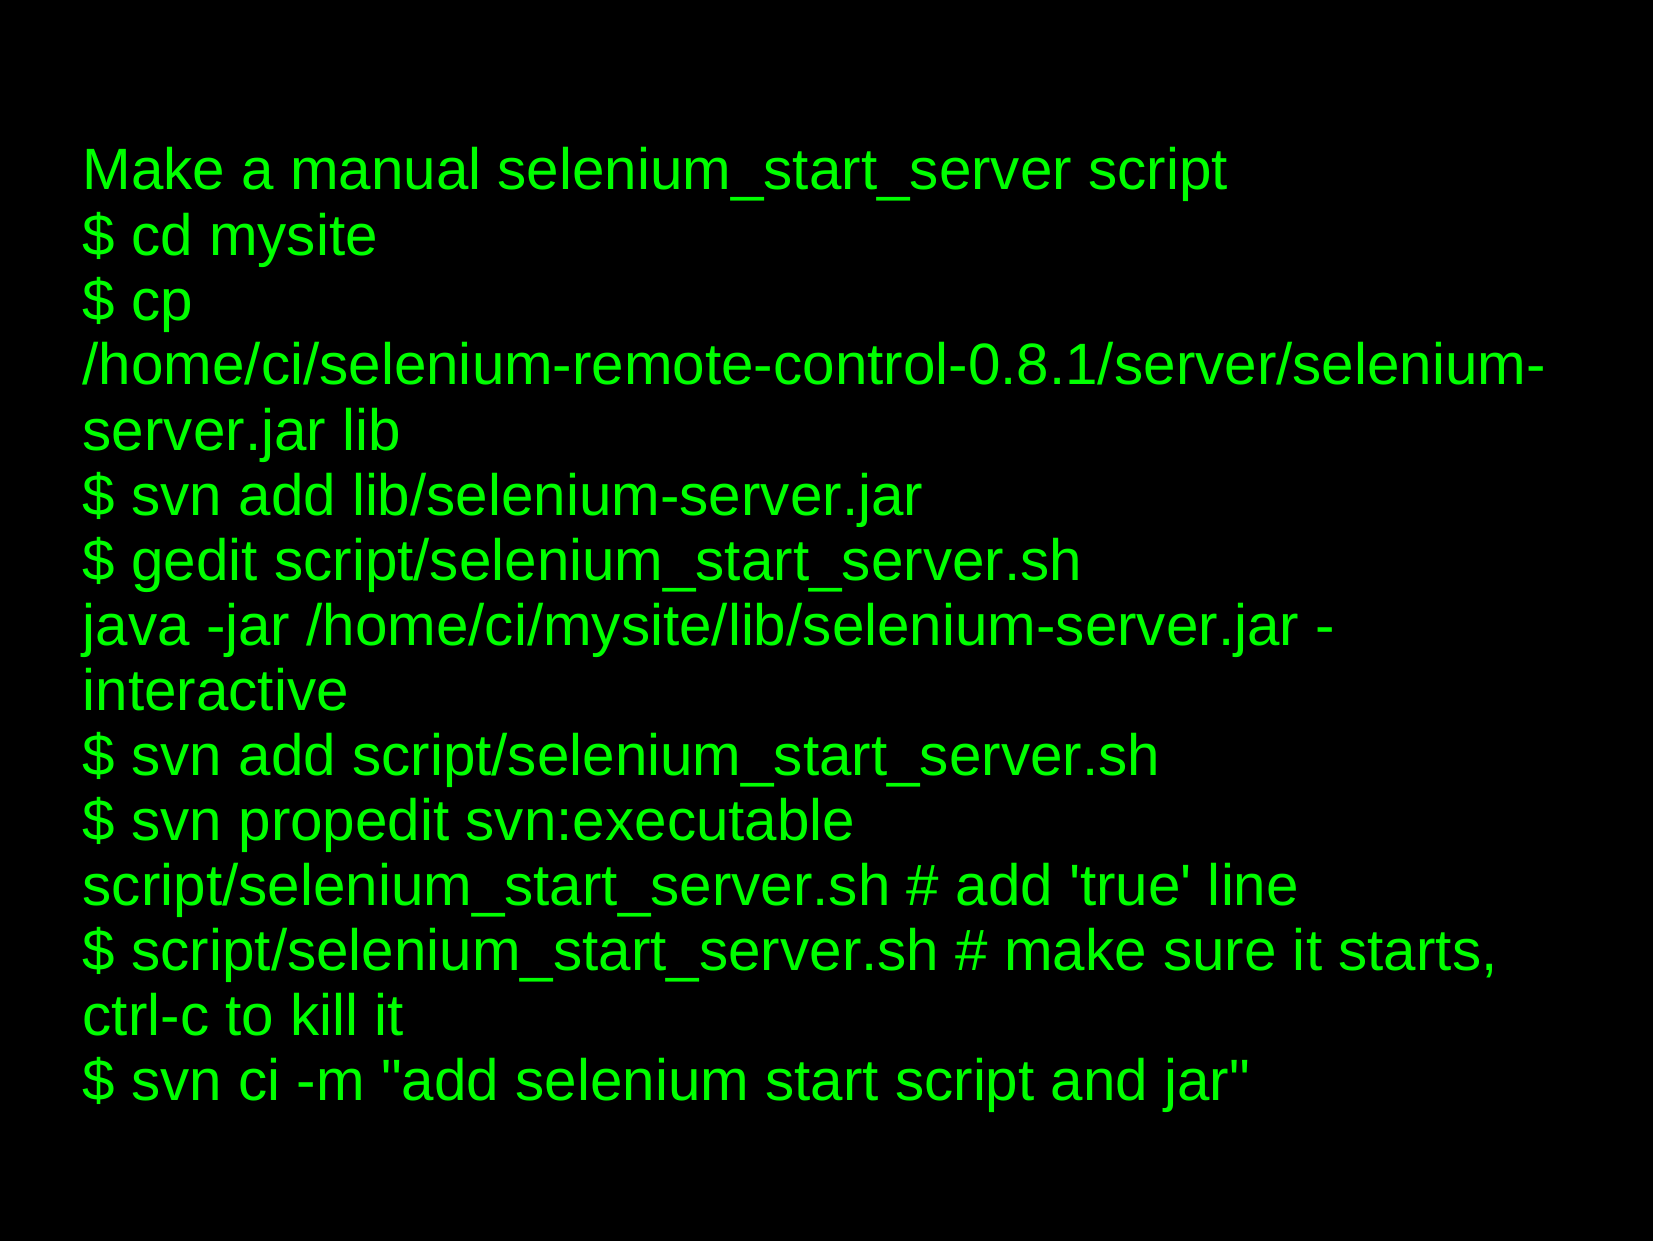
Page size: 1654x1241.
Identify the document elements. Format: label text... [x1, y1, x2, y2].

title Make a manual selenium_start_server script $ cd mysite $ cp /home/ci/selenium-remote-control-0.8.1/server/selenium-server.jar lib $ svn add lib/selenium-server.jar $ gedit script/selenium_start_server.sh java -jar /home/ci/mysite/lib/selenium-server.jar -interactive $ svn add script/selenium_start_server.sh $ svn propedit svn:executable script/selenium_start_server.sh # add 'true' line $ script/selenium_start_server.sh # make sure it starts, ctrl-c to kill it $ svn ci -m "add selenium start script and jar" [82, 49, 1571, 1201]
